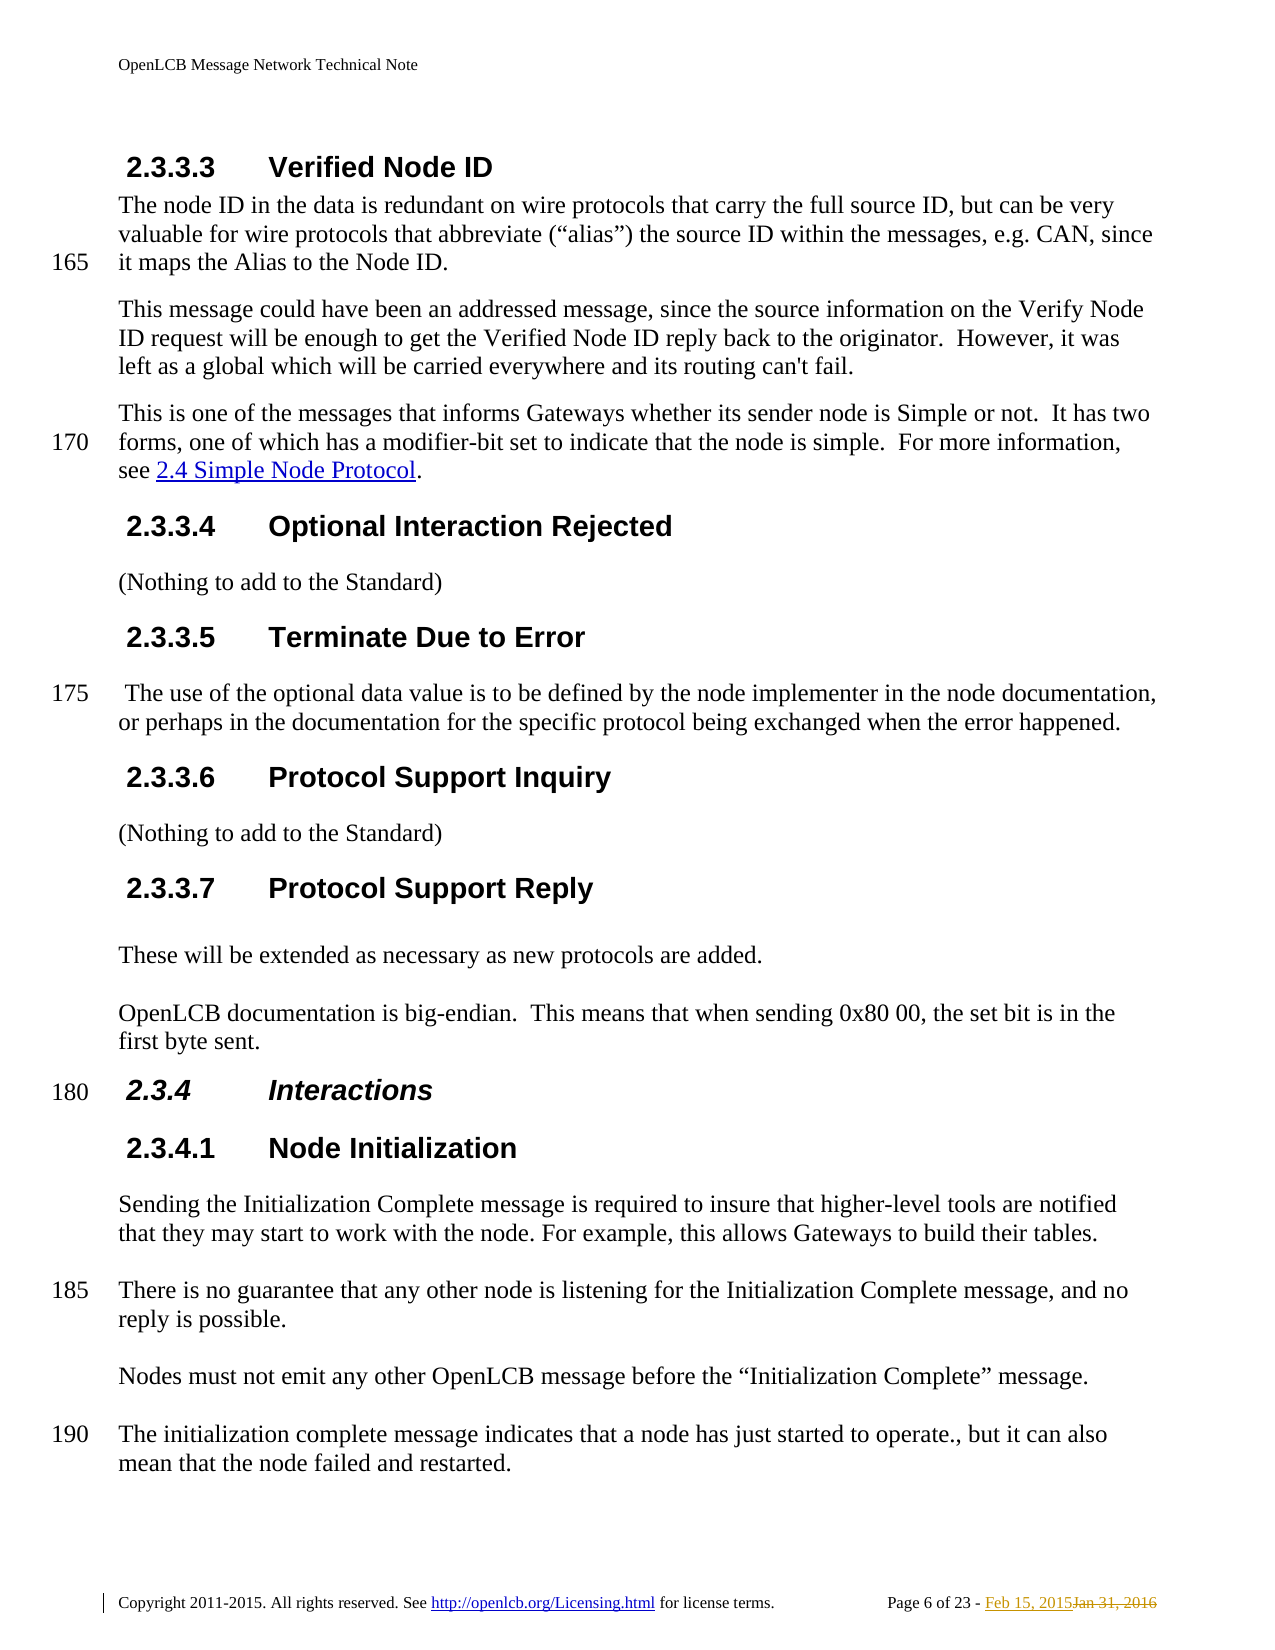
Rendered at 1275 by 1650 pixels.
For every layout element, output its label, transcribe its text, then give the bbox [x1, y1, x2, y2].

text OpenLCB documentation is big-endian. This means that when sending 0x80 00, the set bit is in the first byte sent. [118, 998, 1157, 1055]
text This is one of the messages that informs Gateways whether its sender node is Simple or not. It has two forms, one of which has a modifier-bit set to indicate that the node is simple. For more information, see 2.4 Simple Node Protocol. [118, 398, 1157, 484]
text The initialization complete message indicates that a node has just started to operate., but it can also mean that the node failed and restarted. [118, 1419, 1157, 1476]
subtitle Terminate Due to Error [118, 620, 1157, 654]
text (Nothing to add to the Standard) [118, 567, 1157, 595]
text The use of the optional data value is to be defined by the node implementer in the node documentation, or perhaps in the documentation for the specific protocol being exchanged when the error happened. [118, 678, 1157, 735]
text This message could have been an addressed message, since the source information on the Verify Node ID request will be enough to get the Verified Node ID reply back to the originator. However, it was left as a global which will be carried everywhere and its routing can't fail. [118, 294, 1157, 380]
text The node ID in the data is redundant on wire protocols that carry the full source ID, but can be very valuable for wire protocols that abbreviate (“alias”) the source ID within the messages, e.g. CAN, since it maps the Alias to the Node ID. [118, 190, 1157, 276]
subtitle Verified Node ID [118, 150, 1157, 183]
subtitle Node Initialization [118, 1131, 1157, 1165]
text There is no guarantee that any other node is listening for the Initialization Complete message, and no reply is possible. [118, 1275, 1157, 1333]
text Nodes must not emit any other OpenLCB message before the “Initialization Complete” message. [118, 1361, 1157, 1390]
text (Nothing to add to the Standard) [118, 818, 1157, 847]
subtitle Protocol Support Reply [118, 871, 1157, 905]
subtitle Protocol Support Inquiry [118, 760, 1157, 794]
subtitle Interactions [118, 1073, 1157, 1106]
text These will be extended as necessary as new protocols are added. [118, 940, 1157, 969]
subtitle Optional Interaction Rejected [118, 509, 1157, 542]
text Sending the Initialization Complete message is required to insure that higher-level tools are notified that they may start to work with the node. For example, this allows Gateways to build their tables. [118, 1189, 1157, 1246]
